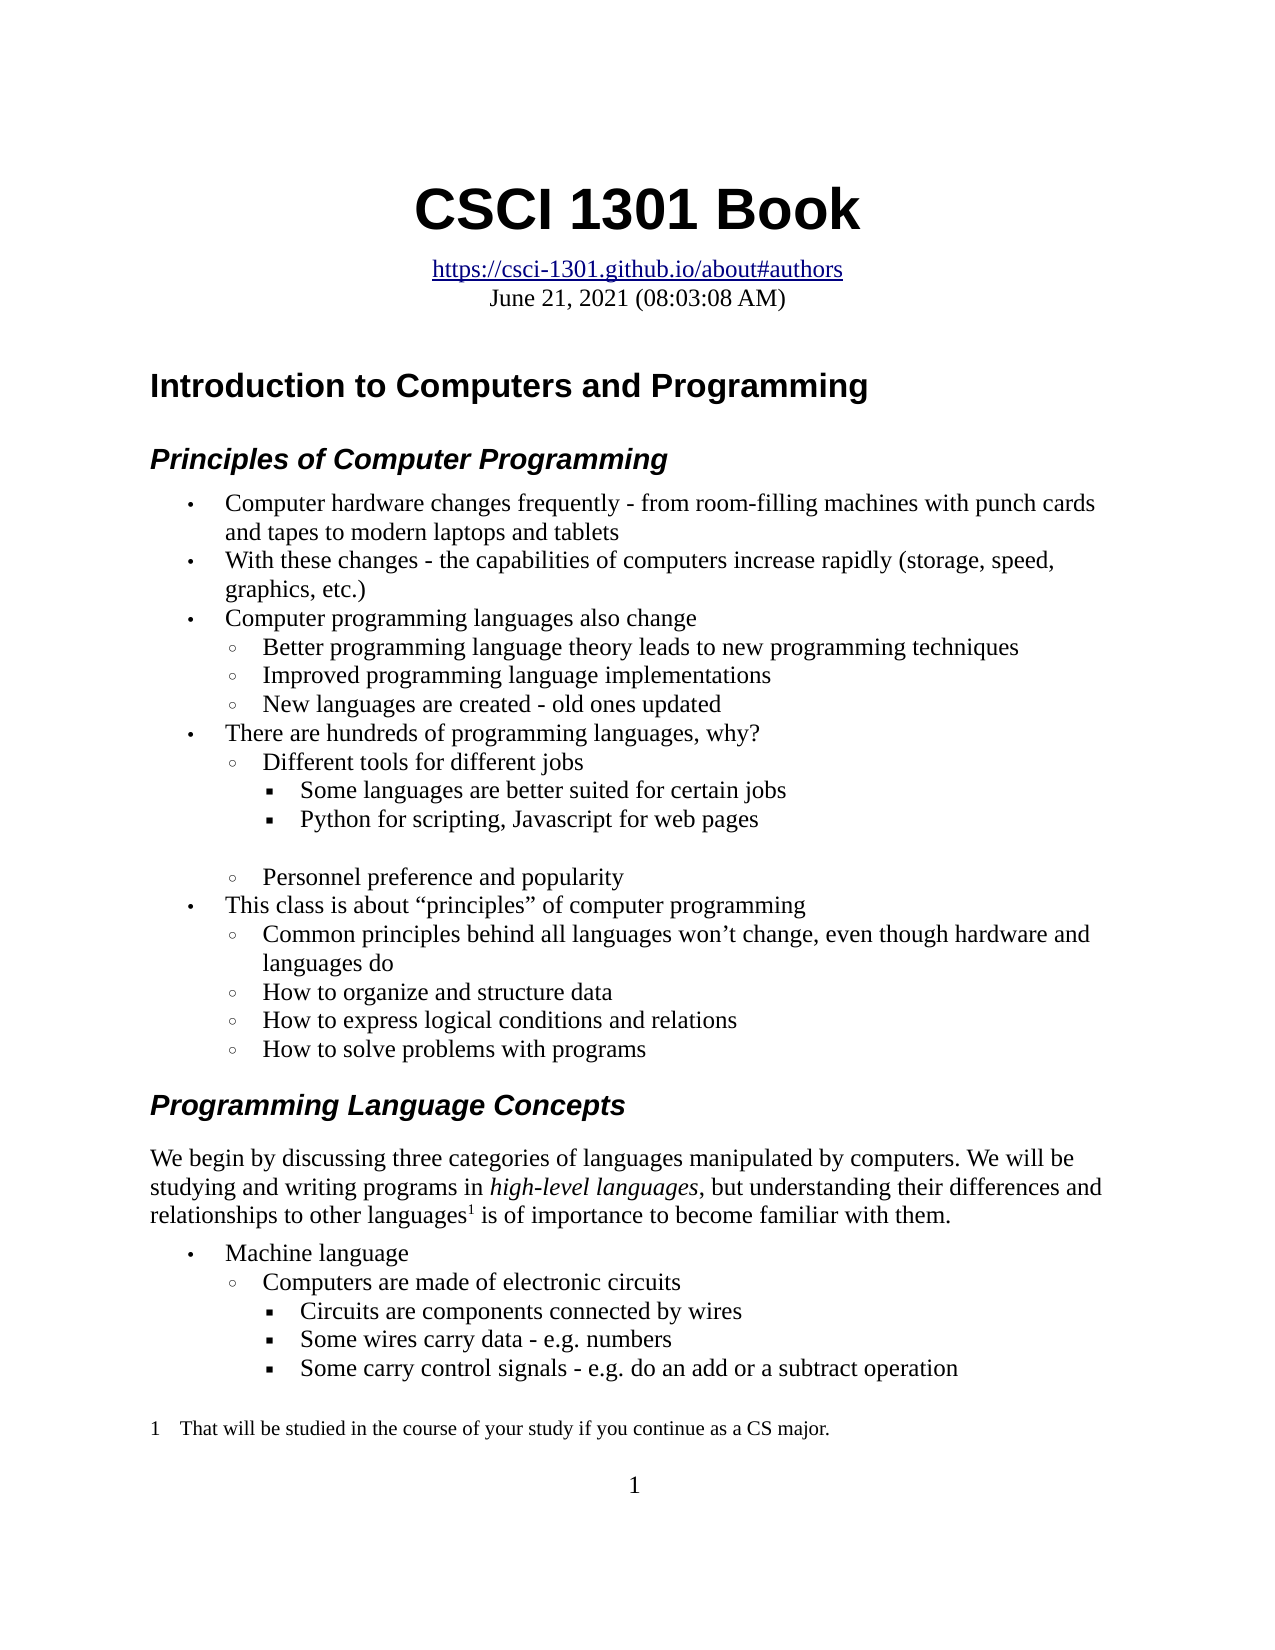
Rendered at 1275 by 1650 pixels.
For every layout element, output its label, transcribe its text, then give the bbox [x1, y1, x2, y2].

list Personnel preference and popularity [225, 862, 1125, 891]
list With these changes - the capabilities of computers increase rapidly (storage, speed, graphics, etc.) [187, 546, 1125, 603]
list Circuits are components connected by wires [262, 1296, 1125, 1324]
text https://csci-1301.github.io/about#authors [150, 254, 1125, 283]
list How to organize and structure data [225, 977, 1125, 1006]
list This class is about “principles” of computer programming [187, 891, 1125, 919]
list Machine language [187, 1238, 1125, 1267]
list How to express logical conditions and relations [225, 1006, 1125, 1034]
list Improved programming language implementations [225, 661, 1125, 689]
list Python for scripting, Javascript for web pages [262, 804, 1125, 862]
text We begin by discussing three categories of languages manipulated by computers. We will be studying and writing programs in high-level languages, but understanding their differences and relationships to other languages is of importance to become familiar with them. [150, 1143, 1125, 1229]
list Computer programming languages also change [187, 603, 1125, 632]
list Some wires carry data - e.g. numbers [262, 1324, 1125, 1353]
title CSCI 1301 Book [150, 175, 1125, 242]
list Some carry control signals - e.g. do an add or a subtract operation [262, 1353, 1125, 1382]
subtitle Programming Language Concepts [150, 1088, 1125, 1122]
list New languages are created - old ones updated [225, 689, 1125, 718]
list How to solve problems with programs [225, 1034, 1125, 1063]
subtitle Principles of Computer Programming [150, 442, 1125, 476]
text That will be studied in the course of your study if you continue as a CS major. [150, 1416, 1125, 1440]
list Common principles behind all languages won’t change, even though hardware and languages do [225, 919, 1125, 977]
list Computers are made of electronic circuits [225, 1267, 1125, 1296]
text June 21, 2021 (08:03:08 AM) [150, 283, 1125, 312]
list Better programming language theory leads to new programming techniques [225, 632, 1125, 661]
list Computer hardware changes frequently - from room-filling machines with punch cards and tapes to modern laptops and tablets [187, 488, 1125, 546]
list There are hundreds of programming languages, why? [187, 718, 1125, 747]
list Some languages are better suited for certain jobs [262, 776, 1125, 804]
list Different tools for different jobs [225, 747, 1125, 776]
subtitle Introduction to Computers and Programming [150, 366, 1125, 404]
